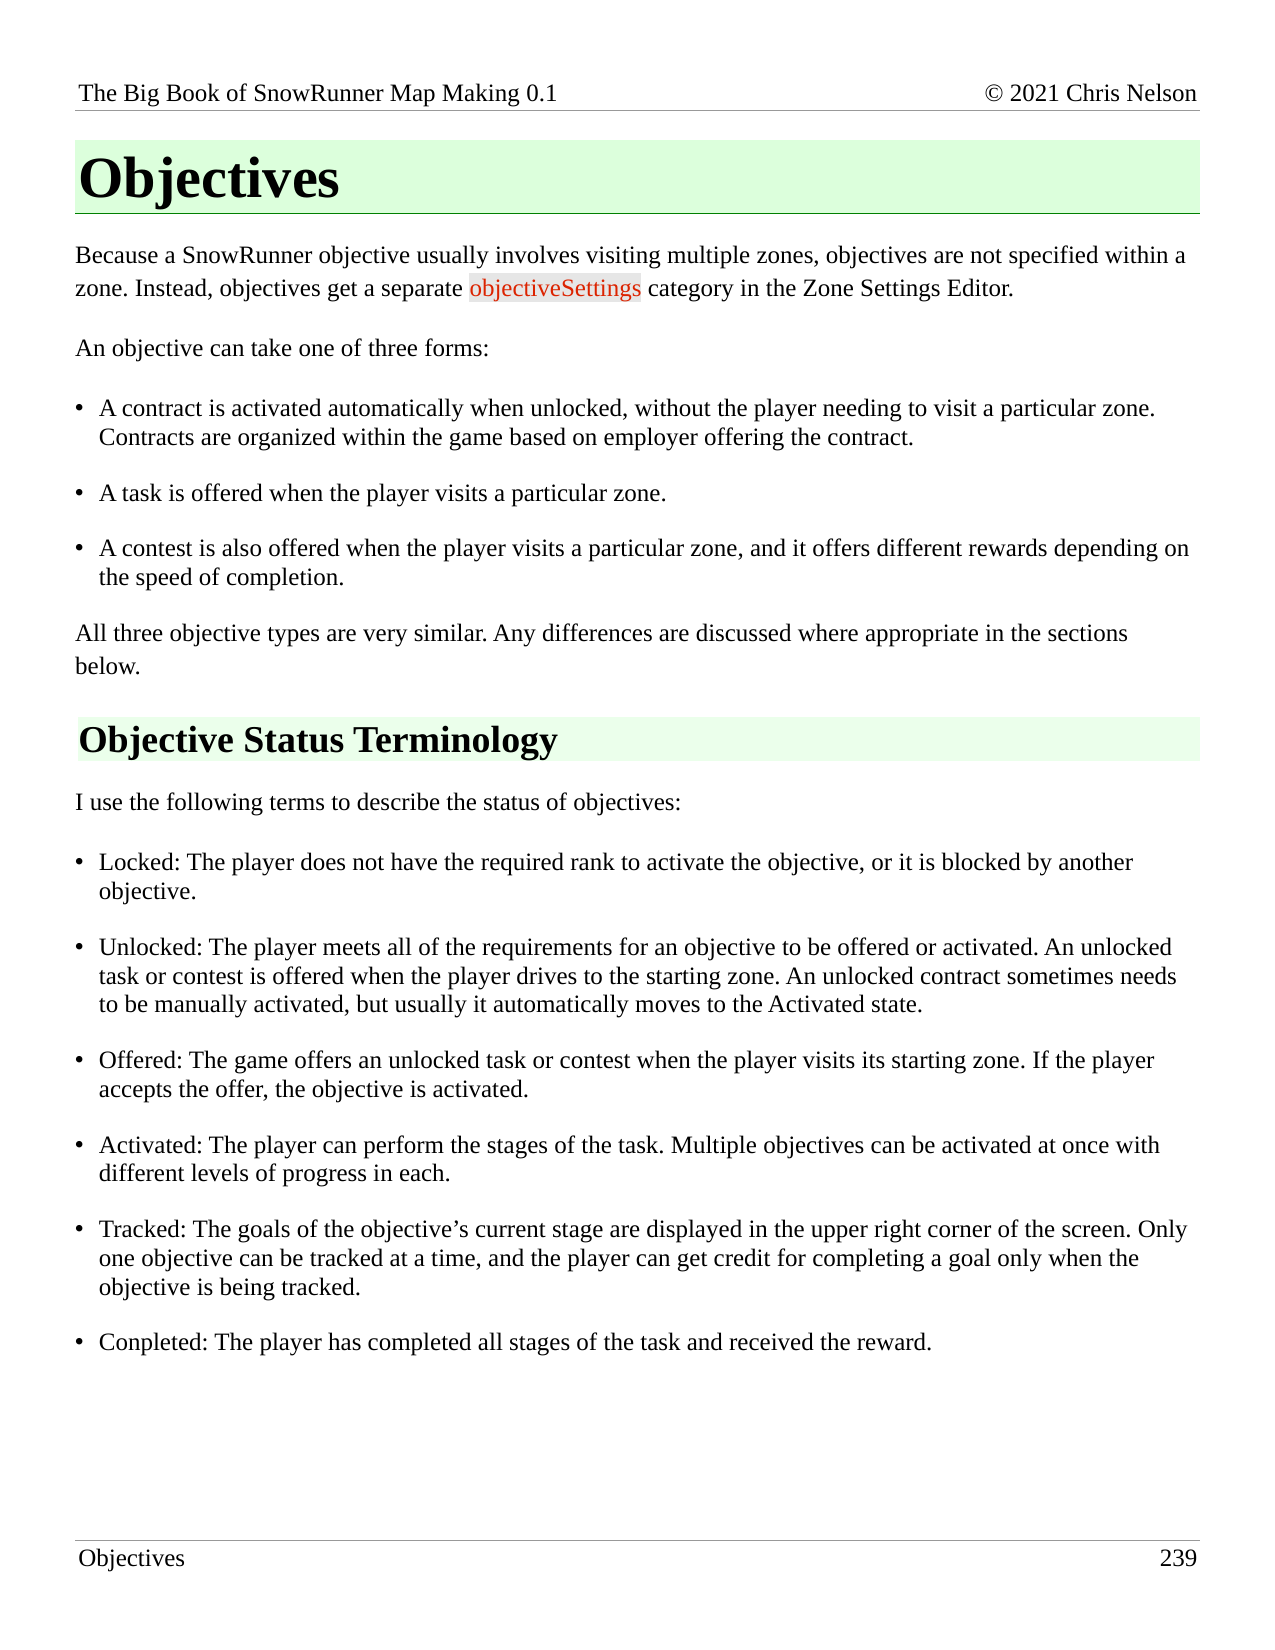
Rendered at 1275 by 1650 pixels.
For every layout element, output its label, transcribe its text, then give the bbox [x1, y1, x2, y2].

list Offered: The game offers an unlocked task or contest when the player visits its starting zone. If the player accepts the offer, the objective is activated. [75, 1045, 1200, 1103]
list Unlocked: The player meets all of the requirements for an objective to be offered or activated. An unlocked task or contest is offered when the player drives to the starting zone. An unlocked contract sometimes needs to be manually activated, but usually it automatically moves to the Activated state. [75, 932, 1200, 1018]
text All three objective types are very similar. Any differences are discussed where appropriate in the sections below. [75, 618, 1200, 679]
subtitle Objectives [75, 140, 1200, 213]
text I use the following terms to describe the status of objectives: [75, 787, 1200, 816]
list Tracked: The goals of the objective’s current stage are displayed in the upper right corner of the screen. Only one objective can be tracked at a time, and the player can get credit for completing a goal only when the objective is being tracked. [75, 1214, 1200, 1300]
list Activated: The player can perform the stages of the task. Multiple objectives can be activated at once with different levels of progress in each. [75, 1130, 1200, 1187]
list Locked: The player does not have the required rank to activate the objective, or it is blocked by another objective. [75, 847, 1200, 905]
list A contract is activated automatically when unlocked, without the player needing to visit a particular zone. Contracts are organized within the game based on employer offering the contract. [75, 393, 1200, 451]
text Because a SnowRunner objective usually involves visiting multiple zones, objectives are not specified within a zone. Instead, objectives get a separate objectiveSettings category in the Zone Settings Editor. [75, 240, 1200, 302]
list Conpleted: The player has completed all stages of the task and received the reward. [75, 1327, 1200, 1356]
subtitle Objective Status Terminology [78, 717, 1200, 761]
list A contest is also offered when the player visits a particular zone, and it offers different rewards depending on the speed of completion. [75, 533, 1200, 591]
text An objective can take one of three forms: [75, 333, 1200, 362]
list A task is offered when the player visits a particular zone. [75, 478, 1200, 506]
